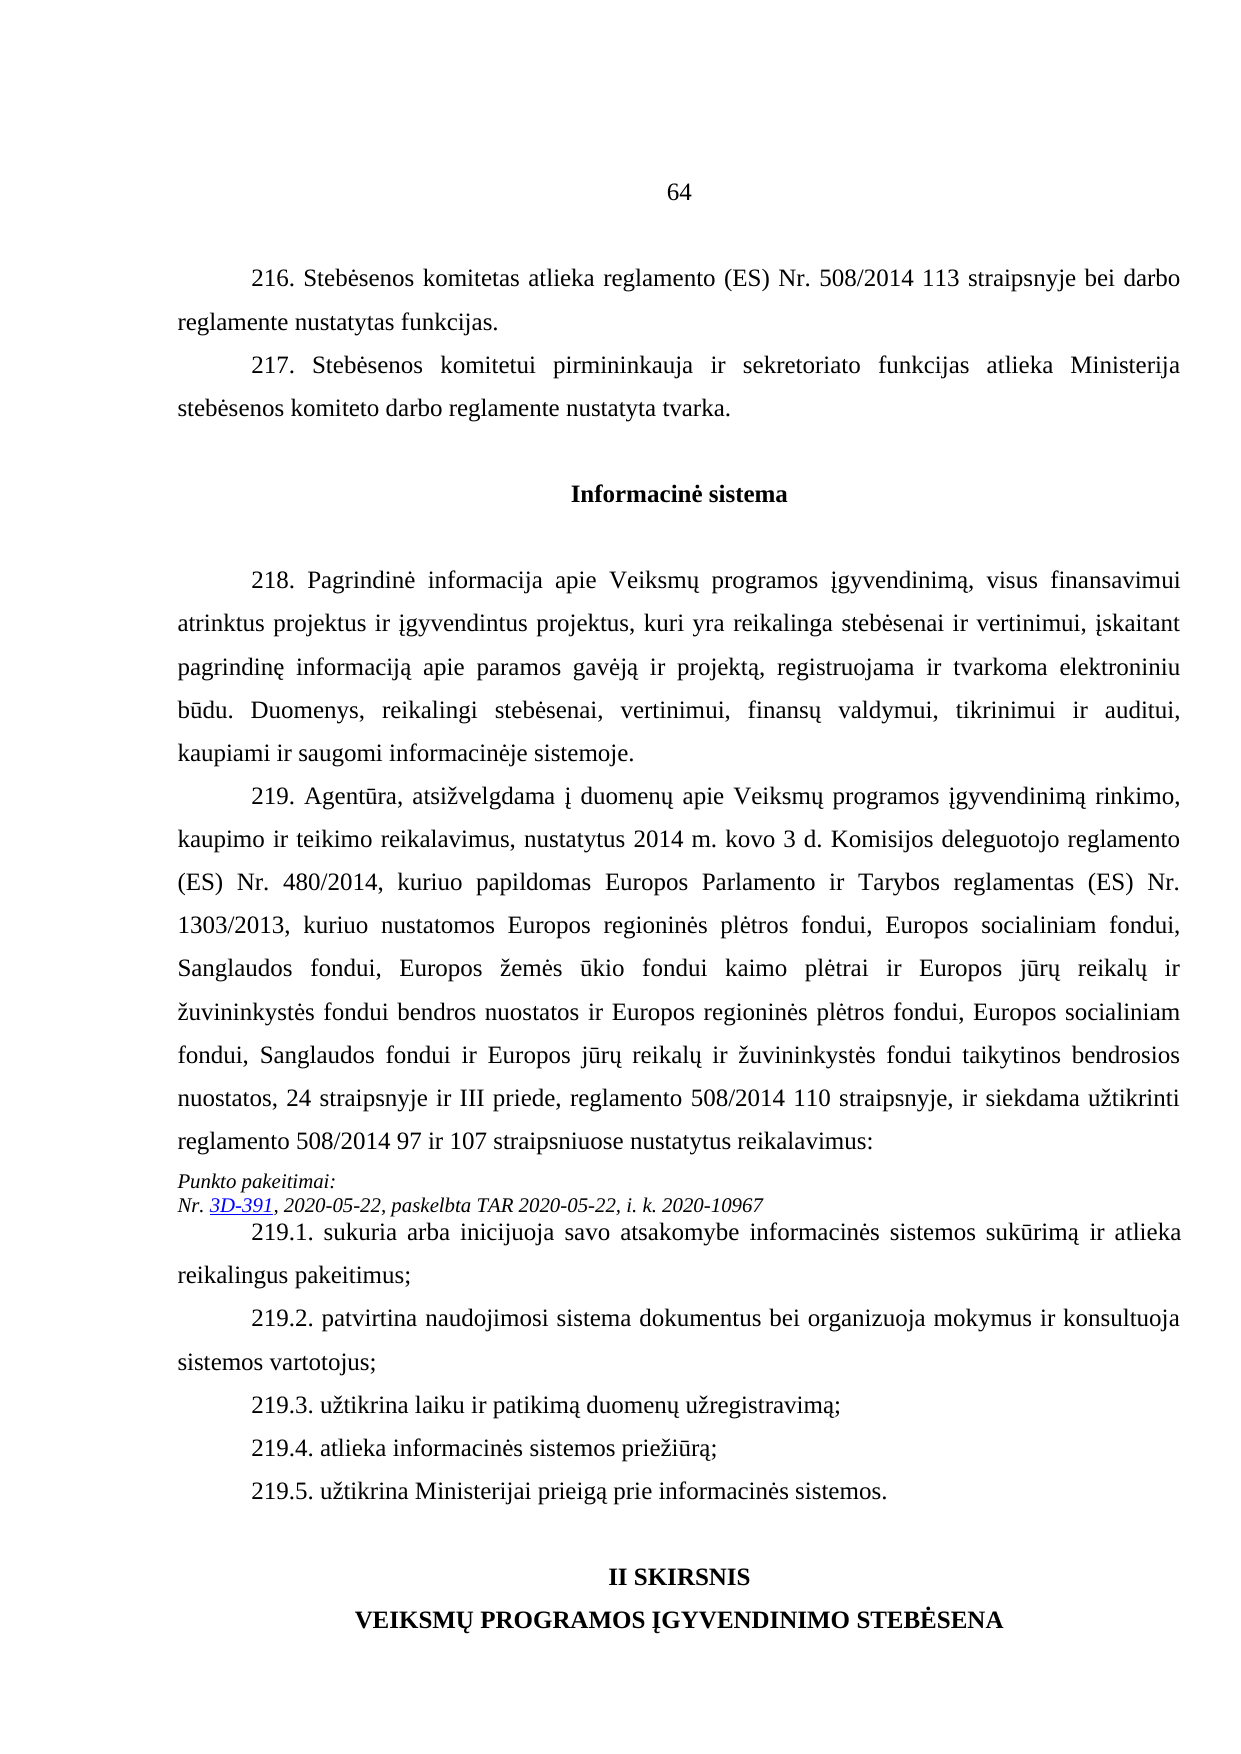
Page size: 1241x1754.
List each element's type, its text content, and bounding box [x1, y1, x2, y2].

text 218. Pagrindinė informacija apie Veiksmų programos įgyvendinimą, visus finansavimui atrinktus projektus ir įgyvendintus projektus, kuri yra reikalinga stebėsenai ir vertinimui, įskaitant pagrindinę informaciją apie paramos gavėją ir projektą, registruojama ir tvarkoma elektroniniu būdu. Duomenys, reikalingi stebėsenai, vertinimui, finansų valdymui, tikrinimui ir auditui, kaupiami ir saugomi informacinėje sistemoje. [177, 565, 1181, 767]
text VEIKSMŲ PROGRAMOS ĮGYVENDINIMO STEBĖSENA [177, 1605, 1181, 1634]
text Nr. 3D-391, 2020-05-22, paskelbta TAR 2020-05-22, i. k. 2020-10967 [177, 1193, 1181, 1217]
text 219.3. užtikrina laiku ir patikimą duomenų užregistravimą; [177, 1390, 1181, 1418]
text Punkto pakeitimai: [177, 1169, 1181, 1193]
text 219.2. patvirtina naudojimosi sistema dokumentus bei organizuoja mokymus ir konsultuoja sistemos vartotojus; [177, 1303, 1181, 1375]
text 217. Stebėsenos komitetui pirmininkauja ir sekretoriato funkcijas atlieka Ministerija stebėsenos komiteto darbo reglamente nustatyta tvarka. [177, 350, 1181, 422]
text II SKIRSNIS [177, 1562, 1181, 1591]
text 219.1. sukuria arba inicijuoja savo atsakomybe informacinės sistemos sukūrimą ir atlieka reikalingus pakeitimus; [177, 1217, 1181, 1289]
text 219.5. užtikrina Ministerijai prieigą prie informacinės sistemos. [177, 1476, 1181, 1505]
text 216. Stebėsenos komitetas atlieka reglamento (ES) Nr. 508/2014 113 straipsnyje bei darbo reglamente nustatytas funkcijas. [177, 263, 1181, 335]
text 219.4. atlieka informacinės sistemos priežiūrą; [177, 1433, 1181, 1462]
text 219. Agentūra, atsižvelgdama į duomenų apie Veiksmų programos įgyvendinimą rinkimo, kaupimo ir teikimo reikalavimus, nustatytus 2014 m. kovo 3 d. Komisijos deleguotojo reglamento (ES) Nr. 480/2014, kuriuo papildomas Europos Parlamento ir Tarybos reglamentas (ES) Nr. 1303/2013, kuriuo nustatomos Europos regioninės plėtros fondui, Europos socialiniam fondui, Sanglaudos fondui, Europos žemės ūkio fondui kaimo plėtrai ir Europos jūrų reikalų ir žuvininkystės fondui bendros nuostatos ir Europos regioninės plėtros fondui, Europos socialiniam fondui, Sanglaudos fondui ir Europos jūrų reikalų ir žuvininkystės fondui taikytinos bendrosios nuostatos, 24 straipsnyje ir III priede, reglamento 508/2014 110 straipsnyje, ir siekdama užtikrinti reglamento 508/2014 97 ir 107 straipsniuose nustatytus reikalavimus: [177, 781, 1181, 1155]
text Informacinė sistema [177, 479, 1181, 508]
